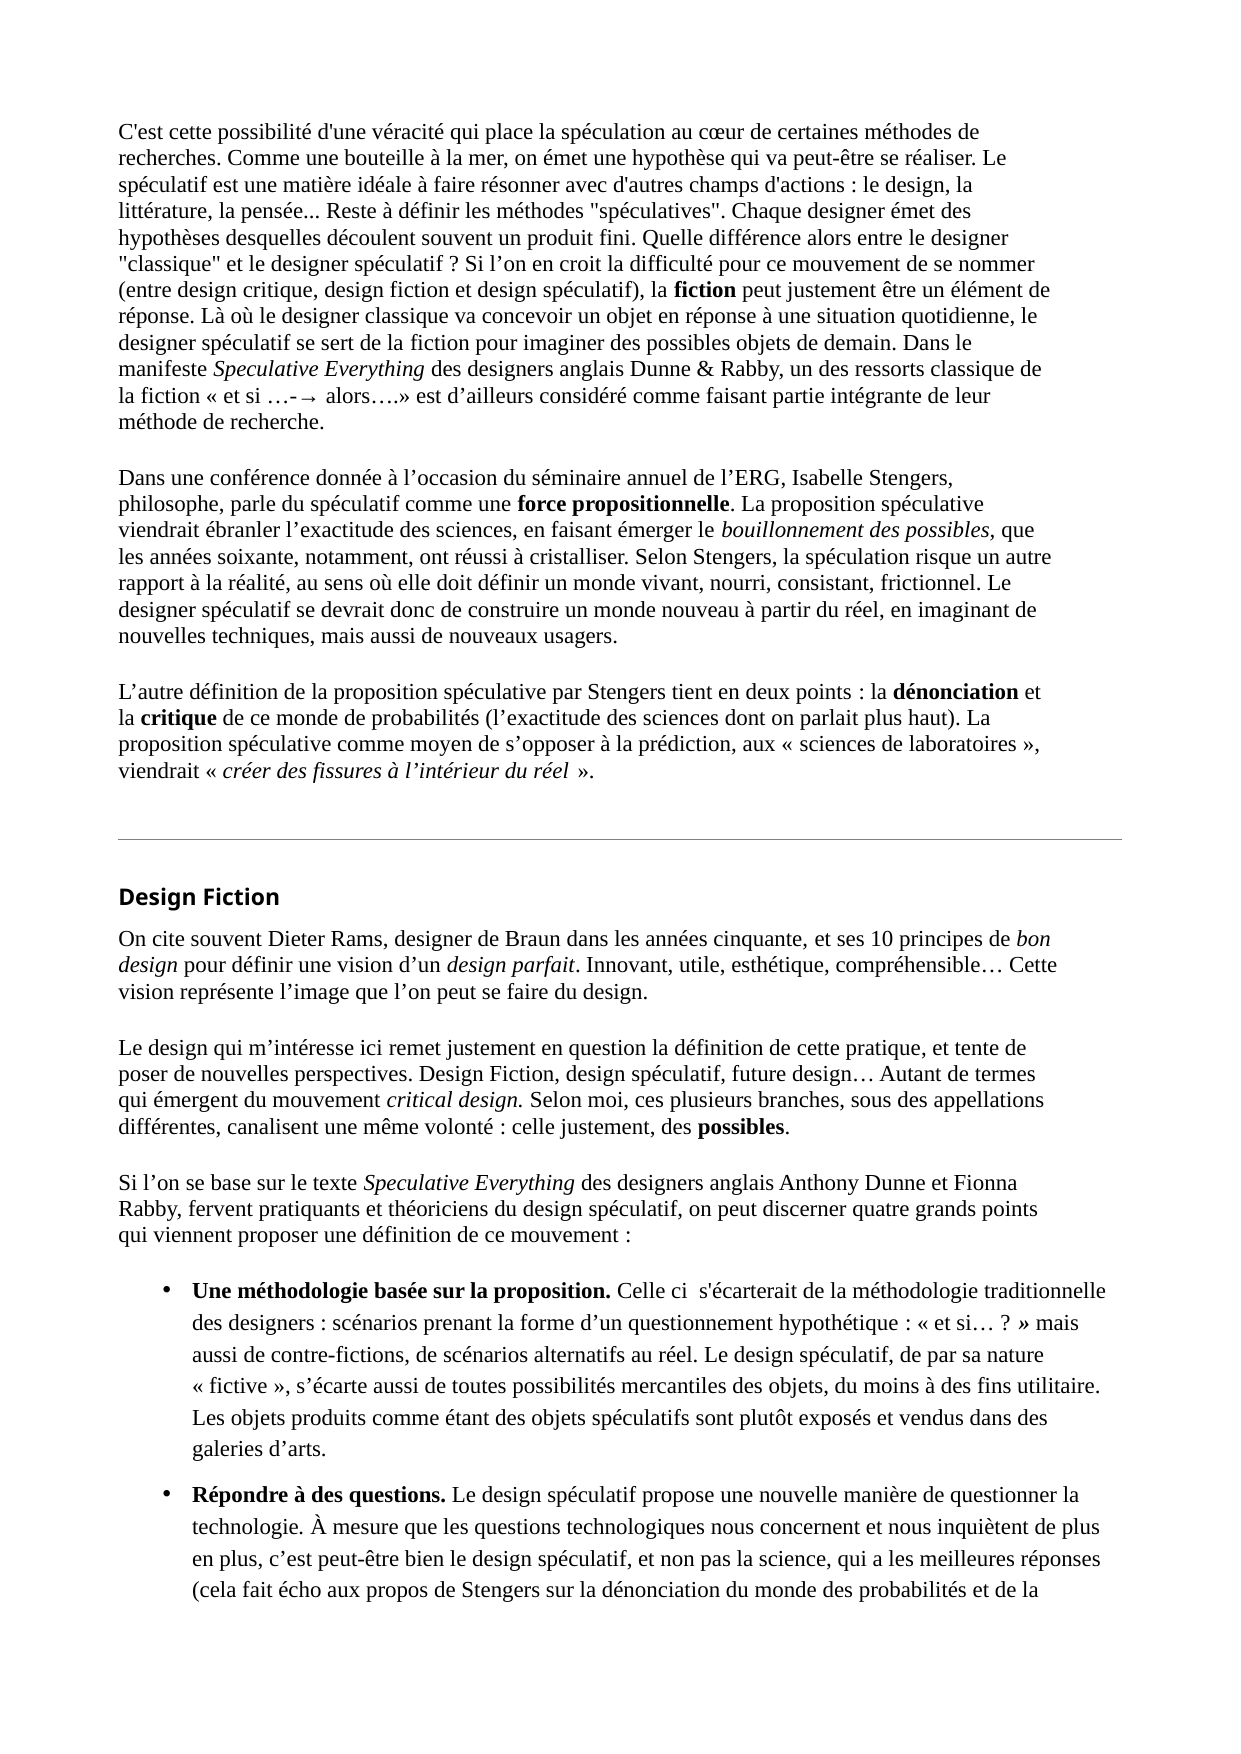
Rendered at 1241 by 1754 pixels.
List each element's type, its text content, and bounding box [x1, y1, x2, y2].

subtitle Design Fiction [118, 881, 1122, 913]
text Dans une conférence donnée à l’occasion du séminaire annuel de l’ERG, Isabelle Stengers, philosophe, parle du spéculatif comme une force propositionnelle. La proposition spéculative viendrait ébranler l’exactitude des sciences, en faisant émerger le bouillonnement des possibles, que les années soixante, notamment, ont réussi à cristalliser. Selon Stengers, la spéculation risque un autre rapport à la réalité, au sens où elle doit définir un monde vivant, nourri, consistant, frictionnel. Le designer spéculatif se devrait donc de construire un monde nouveau à partir du réel, en imaginant de nouvelles techniques, mais aussi de nouveaux usagers. [118, 464, 1063, 648]
text Le design qui m’intéresse ici remet justement en question la définition de cette pratique, et tente de poser de nouvelles perspectives. Design Fiction, design spéculatif, future design… Autant de termes qui émergent du mouvement critical design. Selon moi, ces plusieurs branches, sous des appellations différentes, canalisent une même volonté : celle justement, des possibles. [118, 1034, 1063, 1139]
text C'est cette possibilité d'une véracité qui place la spéculation au cœur de certaines méthodes de recherches. Comme une bouteille à la mer, on émet une hypothèse qui va peut-être se réaliser. Le spéculatif est une matière idéale à faire résonner avec d'autres champs d'actions : le design, la littérature, la pensée... Reste à définir les méthodes "spéculatives". Chaque designer émet des hypothèses desquelles découlent souvent un produit fini. Quelle différence alors entre le designer "classique" et le designer spéculatif ? Si l’on en croit la difficulté pour ce mouvement de se nommer (entre design critique, design fiction et design spéculatif), la fiction peut justement être un élément de réponse. Là où le designer classique va concevoir un objet en réponse à une situation quotidienne, le designer spéculatif se sert de la fiction pour imaginer des possibles objets de demain. Dans le manifeste Speculative Everything des designers anglais Dunne & Rabby, un des ressorts classique de la fiction « et si …-→ alors….» est d’ailleurs considéré comme faisant partie intégrante de leur méthode de recherche. [118, 118, 1063, 434]
list Une méthodologie basée sur la proposition. Celle ci s'écarterait de la méthodologie traditionnelle des designers : scénarios prenant la forme d’un questionnement hypothétique : « et si… ? » mais aussi de contre-fictions, de scénarios alternatifs au réel. Le design spéculatif, de par sa nature « fictive », s’écarte aussi de toutes possibilités mercantiles des objets, du moins à des fins utilitaire. Les objets produits comme étant des objets spéculatifs sont plutôt exposés et vendus dans des galeries d’arts. [162, 1277, 1122, 1462]
text L’autre définition de la proposition spéculative par Stengers tient en deux points : la dénonciation et la critique de ce monde de probabilités (l’exactitude des sciences dont on parlait plus haut). La proposition spéculative comme moyen de s’opposer à la prédiction, aux « sciences de laboratoires », viendrait « créer des fissures à l’intérieur du réel ». [118, 678, 1063, 783]
list Répondre à des questions. Le design spéculatif propose une nouvelle manière de questionner la technologie. À mesure que les questions technologiques nous concernent et nous inquiètent de plus en plus, c’est peut-être bien le design spéculatif, et non pas la science, qui a les meilleures réponses (cela fait écho aux propos de Stengers sur la dénonciation du monde des probabilités et de la [162, 1481, 1122, 1603]
text On cite souvent Dieter Rams, designer de Braun dans les années cinquante, et ses 10 principes de bon design pour définir une vision d’un design parfait. Innovant, utile, esthétique, compréhensible… Cette vision représente l’image que l’on peut se faire du design. [118, 925, 1063, 1004]
text Si l’on se base sur le texte Speculative Everything des designers anglais Anthony Dunne et Fionna Rabby, fervent pratiquants et théoriciens du design spéculatif, on peut discerner quatre grands points qui viennent proposer une définition de ce mouvement : [118, 1168, 1063, 1248]
